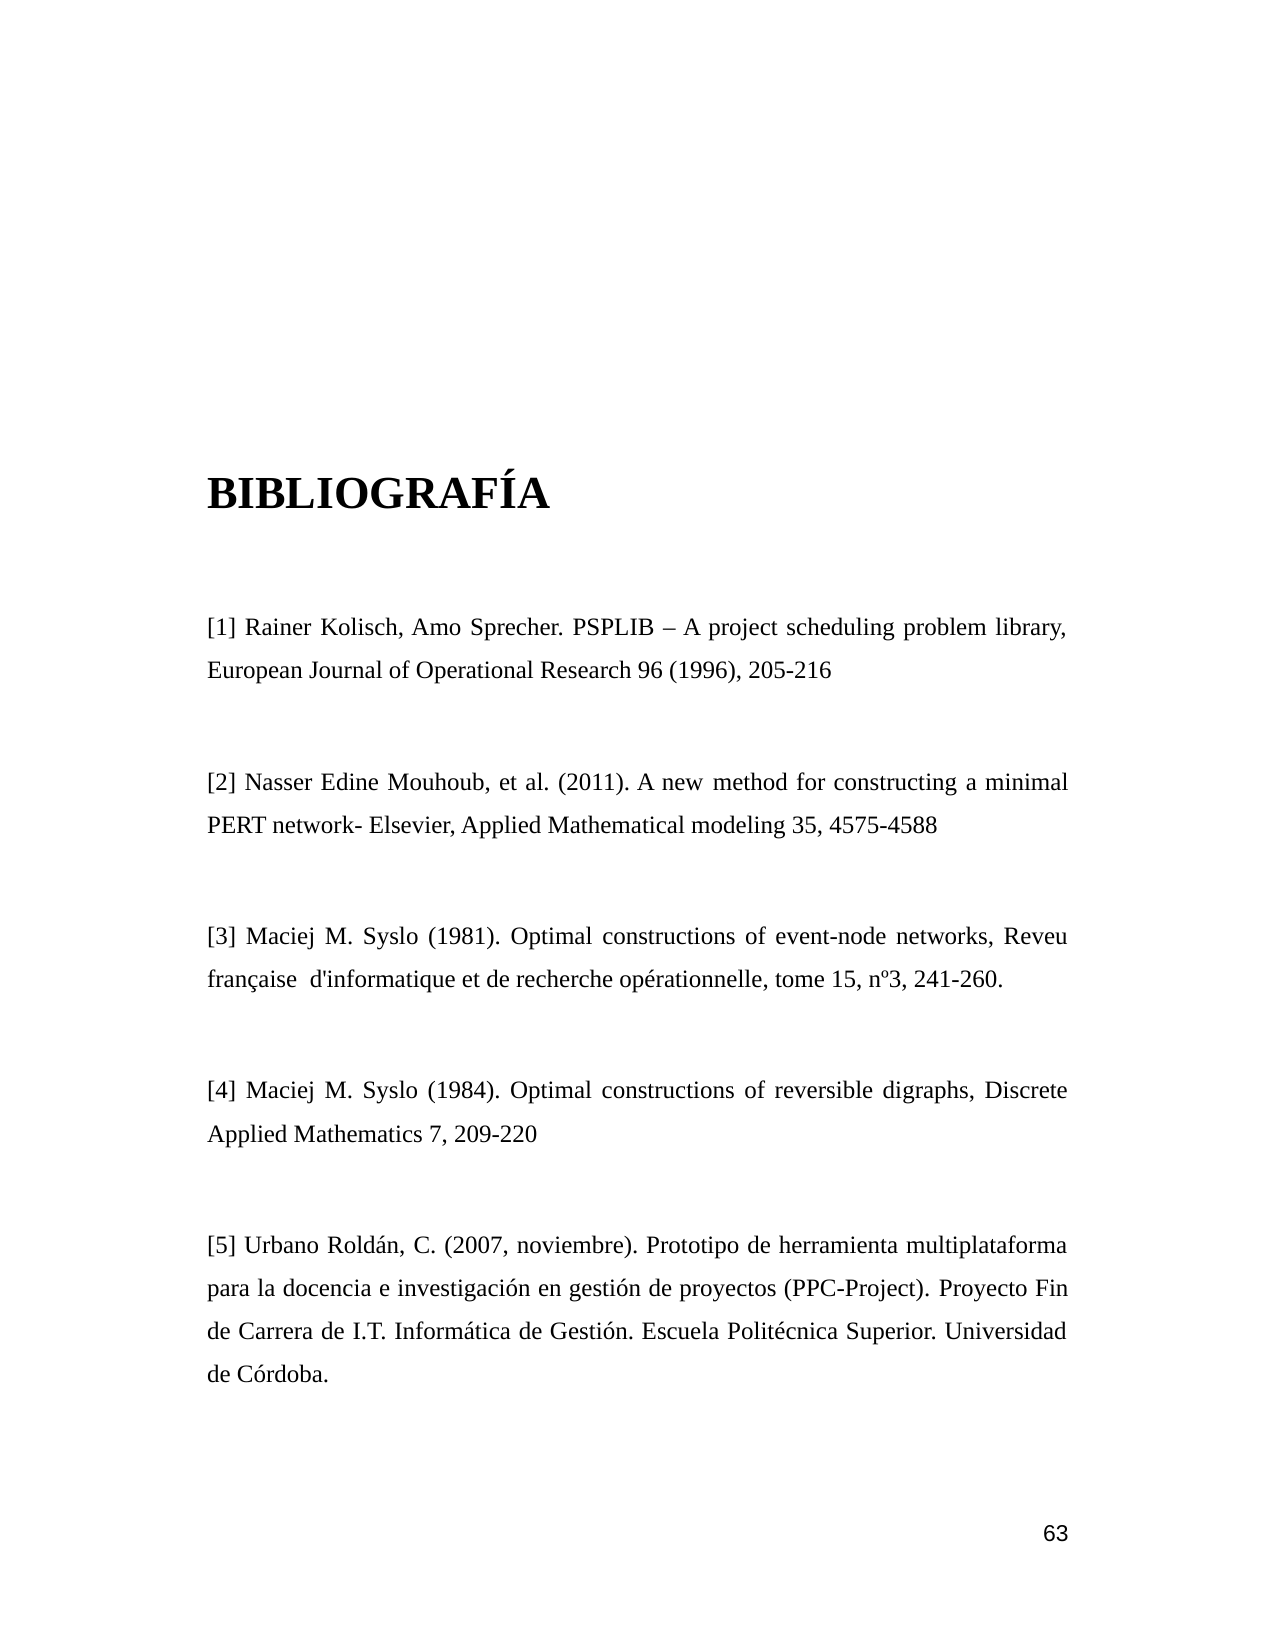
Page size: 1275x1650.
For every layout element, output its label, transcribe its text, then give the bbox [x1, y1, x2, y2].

text [5] Urbano Roldán, C. (2007, noviembre). Prototipo de herramienta multiplataforma para la docencia e investigación en gestión de proyectos (PPC-Project). Proyecto Fin de Carrera de I.T. Informática de Gestión. Escuela Politécnica Superior. Universidad de Córdoba. [207, 1230, 1068, 1388]
text [2] Nasser Edine Mouhoub, et al. (2011). A new method for constructing a minimal PERT network- Elsevier, Applied Mathematical modeling 35, 4575-4588 [207, 767, 1068, 839]
text [1] Rainer Kolisch, Amo Sprecher. PSPLIB – A project scheduling problem library, European Journal of Operational Research 96 (1996), 205-216 [207, 612, 1068, 684]
text BIBLIOGRAFÍA [207, 465, 1068, 518]
text [3] Maciej M. Syslo (1981). Optimal constructions of event-node networks, Reveu française d'informatique et de recherche opérationnelle, tome 15, nº3, 241-260. [207, 921, 1068, 993]
text [4] Maciej M. Syslo (1984). Optimal constructions of reversible digraphs, Discrete Applied Mathematics 7, 209-220 [207, 1076, 1068, 1147]
